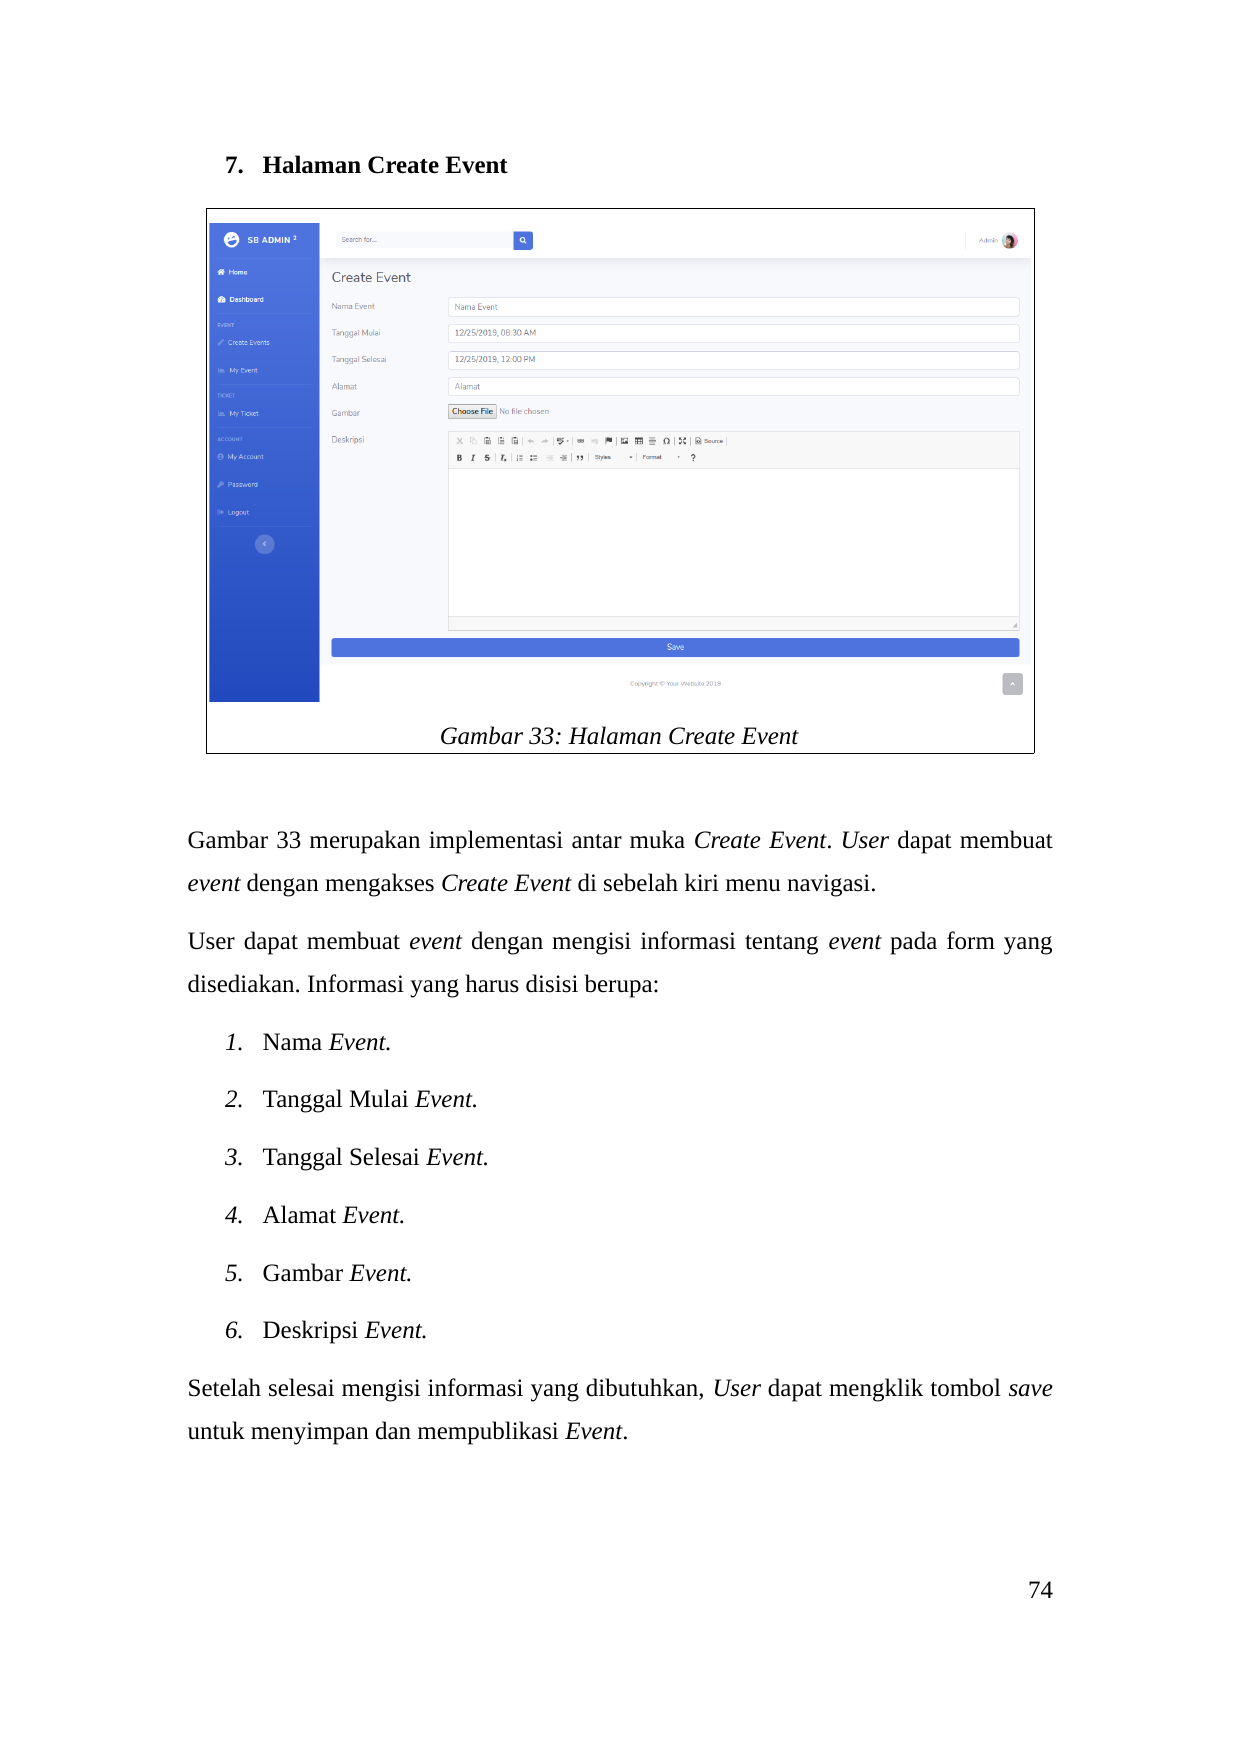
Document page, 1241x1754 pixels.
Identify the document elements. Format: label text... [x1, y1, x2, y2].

text Setelah selesai mengisi informasi yang dibutuhkan, User dapat mengklik tombol save untuk menyimpan dan mempublikasi Event. [187, 1373, 1053, 1445]
text Gambar 33: Halaman Create Event [209, 702, 1031, 750]
text Gambar 33 merupakan implementasi antar muka Create Event. User dapat membuat event dengan mengakses Create Event di sebelah kiri menu navigasi. [187, 825, 1053, 897]
list Deskripsi Event. [225, 1315, 1053, 1344]
list Tanggal Mulai Event. [225, 1084, 1053, 1113]
list Alamat Event. [225, 1200, 1053, 1229]
list Halaman Create Event [225, 150, 1053, 179]
picture [209, 223, 1031, 702]
list Nama Event. [225, 1027, 1053, 1056]
text User dapat membuat event dengan mengisi informasi tentang event pada form yang disediakan. Informasi yang harus disisi berupa: [187, 926, 1053, 998]
list Gambar Event. [225, 1258, 1053, 1286]
list Tanggal Selesai Event. [225, 1142, 1053, 1171]
